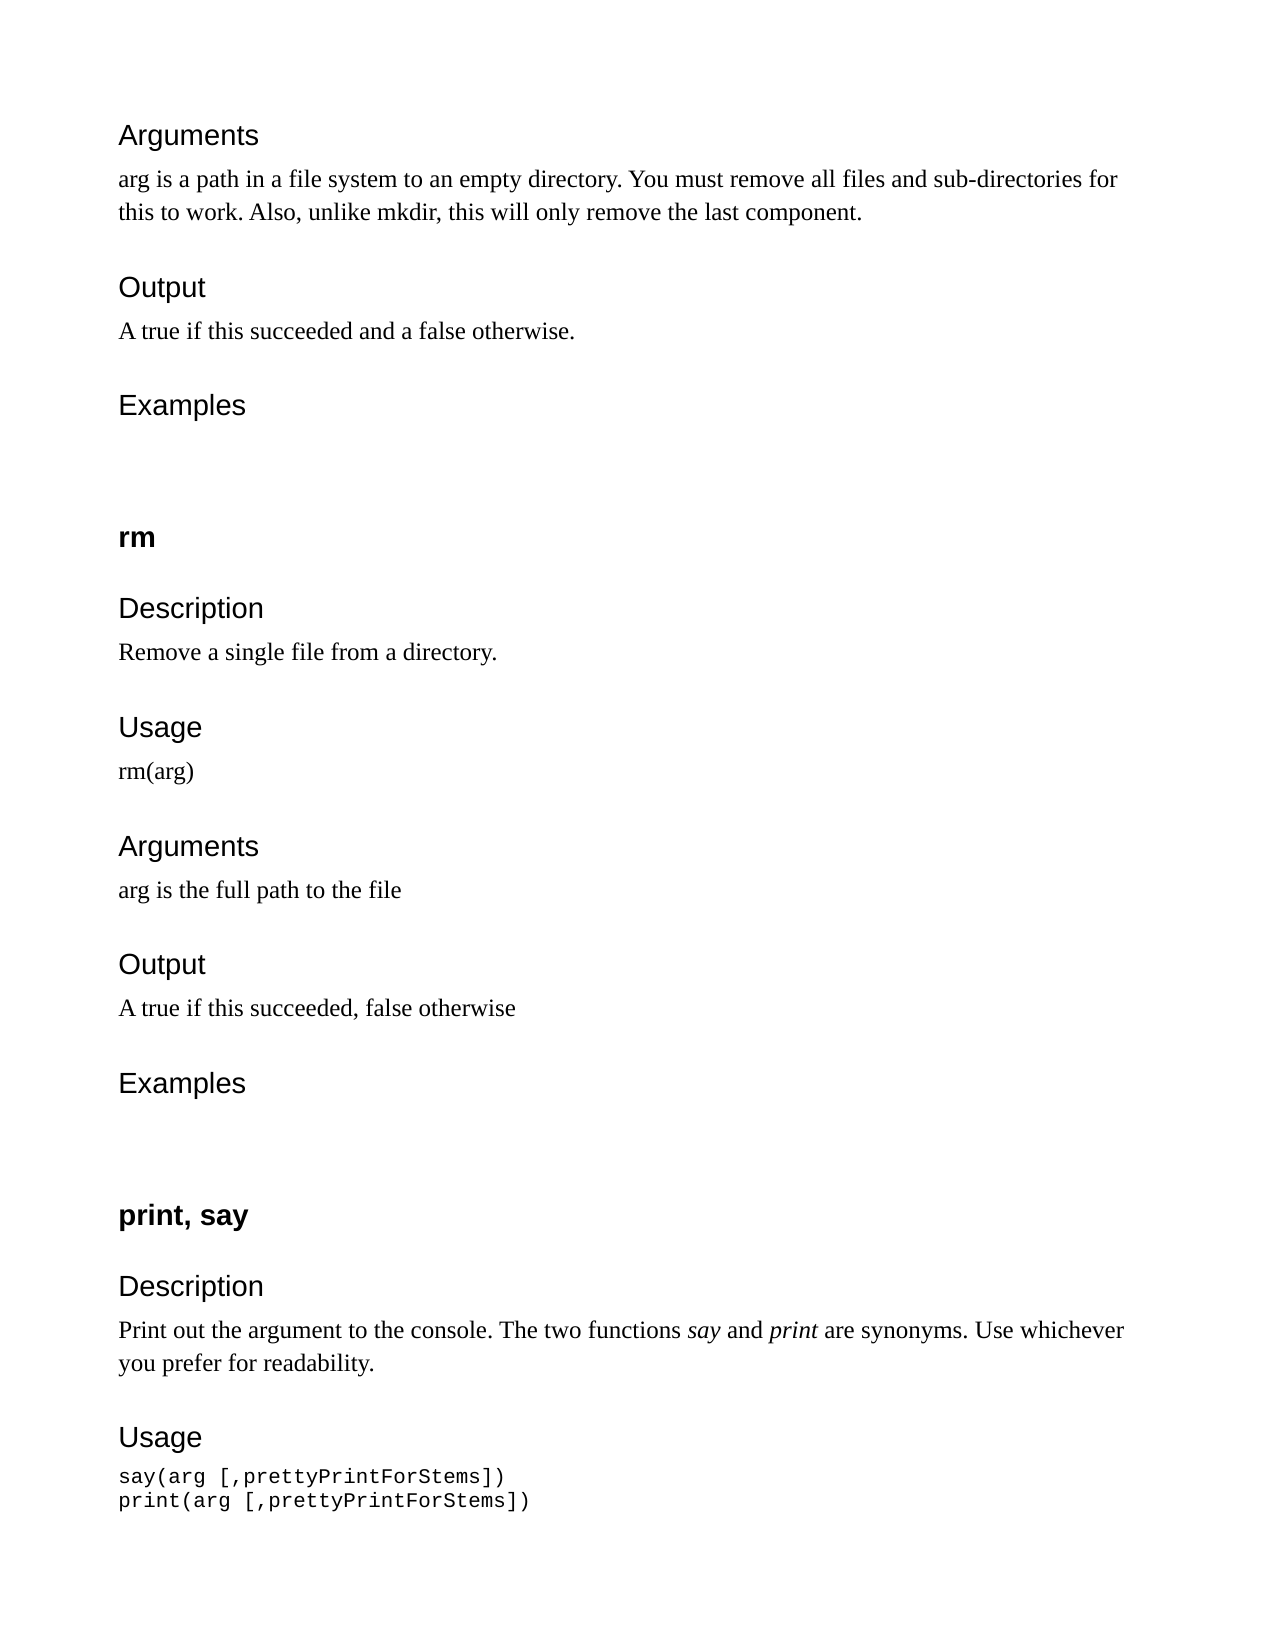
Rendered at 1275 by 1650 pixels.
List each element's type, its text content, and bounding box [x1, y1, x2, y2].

text A true if this succeeded, false otherwise [118, 993, 1157, 1022]
subtitle print, say [118, 1198, 1157, 1231]
subtitle Examples [118, 388, 1157, 422]
subtitle Description [118, 591, 1157, 625]
subtitle Output [118, 270, 1157, 303]
text arg is a path in a file system to an empty directory. You must remove all files and sub-directories for this to work. Also, unlike mkdir, this will only remove the last component. [118, 164, 1157, 226]
text A true if this succeeded and a false otherwise. [118, 316, 1157, 344]
text Remove a single file from a directory. [118, 637, 1157, 666]
subtitle rm [118, 520, 1157, 554]
subtitle Arguments [118, 118, 1157, 152]
text say(arg [,prettyPrintForStems]) [118, 1467, 1157, 1490]
subtitle Examples [118, 1066, 1157, 1099]
subtitle Arguments [118, 829, 1157, 862]
text print(arg [,prettyPrintForStems]) [118, 1490, 1157, 1514]
subtitle Description [118, 1269, 1157, 1302]
text arg is the full path to the file [118, 875, 1157, 903]
subtitle Usage [118, 1421, 1157, 1454]
subtitle Output [118, 947, 1157, 981]
text Print out the argument to the console. The two functions say and print are synonyms. Use whichever you prefer for readability. [118, 1315, 1157, 1377]
subtitle Usage [118, 710, 1157, 743]
text rm(arg) [118, 756, 1157, 785]
